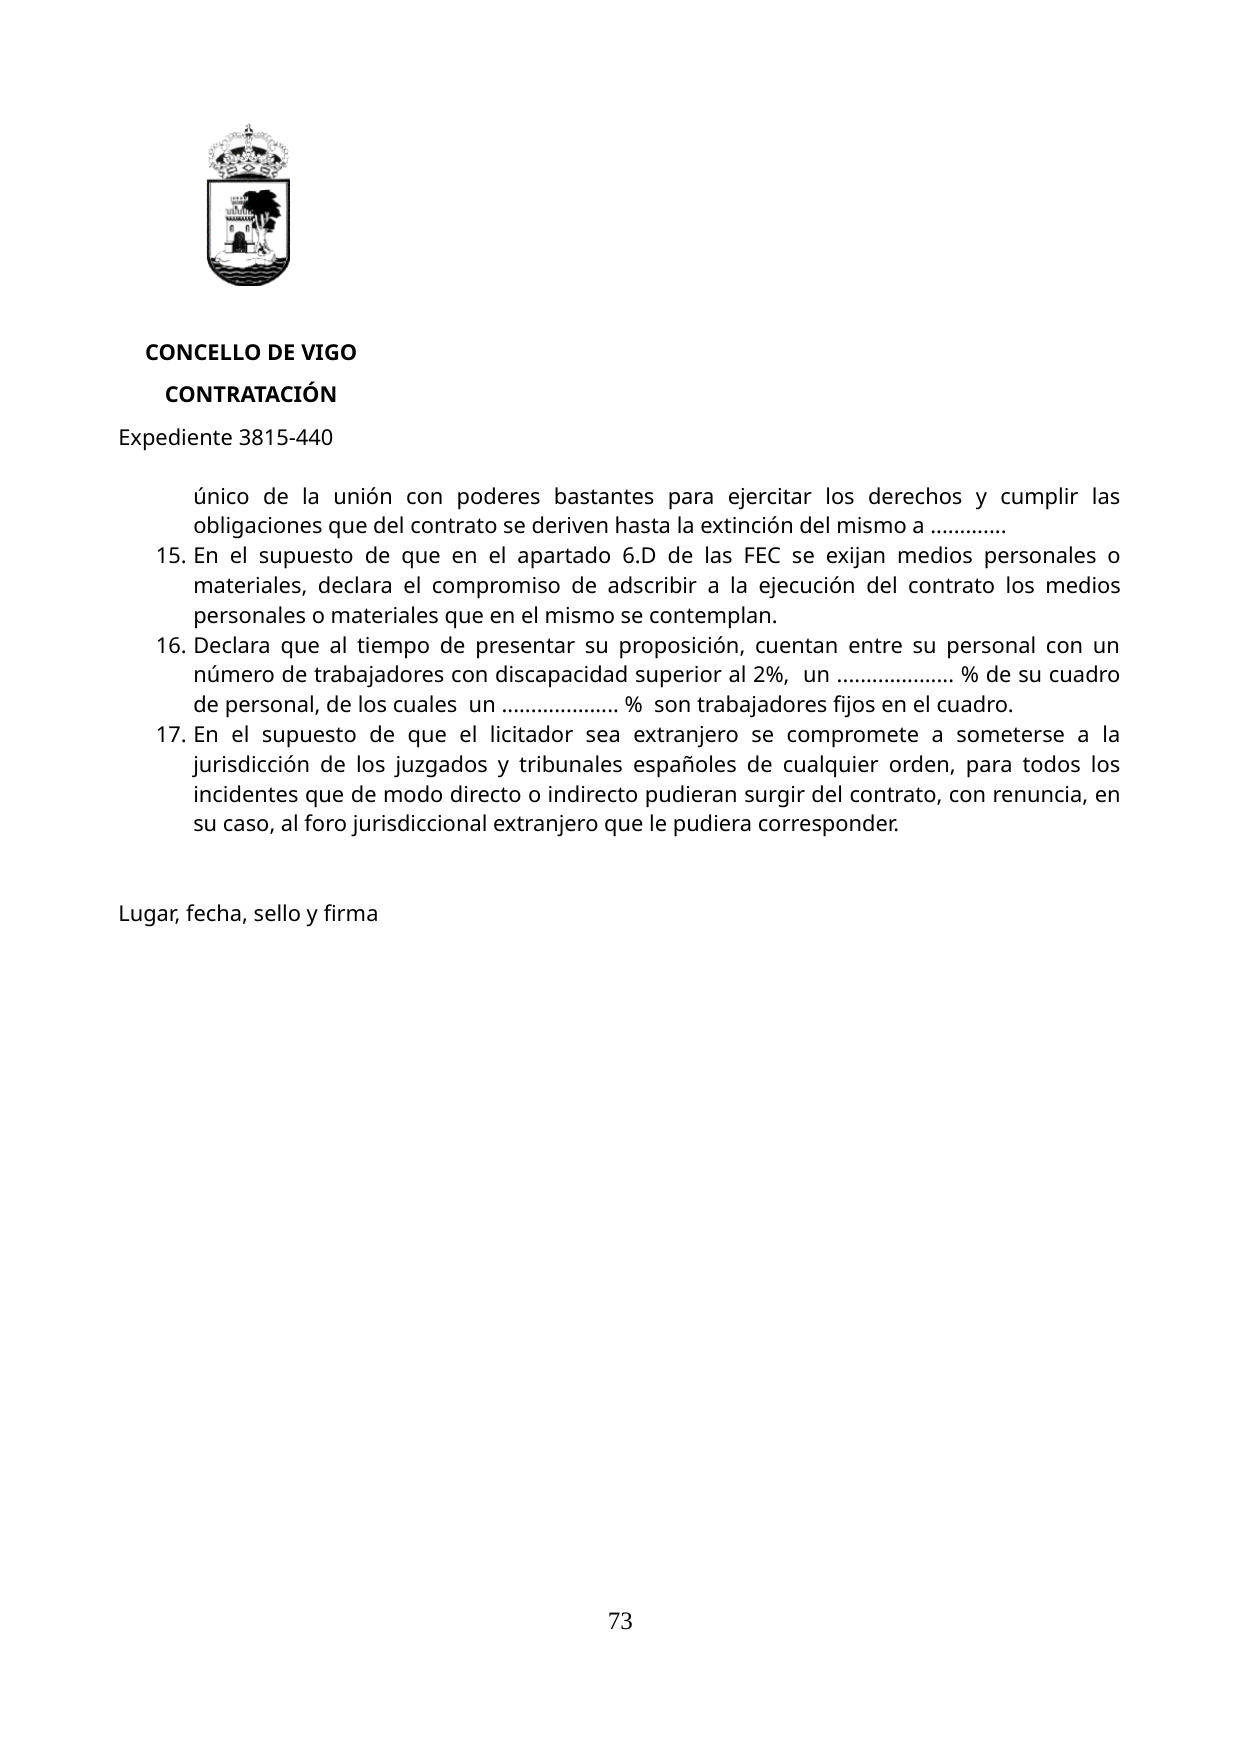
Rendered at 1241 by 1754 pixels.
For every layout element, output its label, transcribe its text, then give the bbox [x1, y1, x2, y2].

picture [206, 123, 290, 286]
list En el supuesto de que el licitador sea extranjero se compromete a someterse a la jurisdicción de los juzgados y tribunales españoles de cualquier orden, para todos los incidentes que de modo directo o indirecto pudieran surgir del contrato, con renuncia, en su caso, al foro jurisdiccional extranjero que le pudiera corresponder. [156, 719, 1122, 838]
list Declara que al tiempo de presentar su proposición, cuentan entre su personal con un número de trabajadores con discapacidad superior al 2%, un .................... % de su cuadro de personal, de los cuales un .................... % son trabajadores fijos en el cuadro. [156, 630, 1122, 719]
list En el supuesto de que en el apartado 6.D de las FEC se exijan medios personales o materiales, declara el compromiso de adscribir a la ejecución del contrato los medios personales o materiales que en el mismo se contemplan. [156, 540, 1122, 630]
list único de la unión con poderes bastantes para ejercitar los derechos y cumplir las obligaciones que del contrato se deriven hasta la extinción del mismo a ............. [156, 481, 1122, 540]
text Lugar, fecha, sello y firma [118, 898, 1122, 928]
